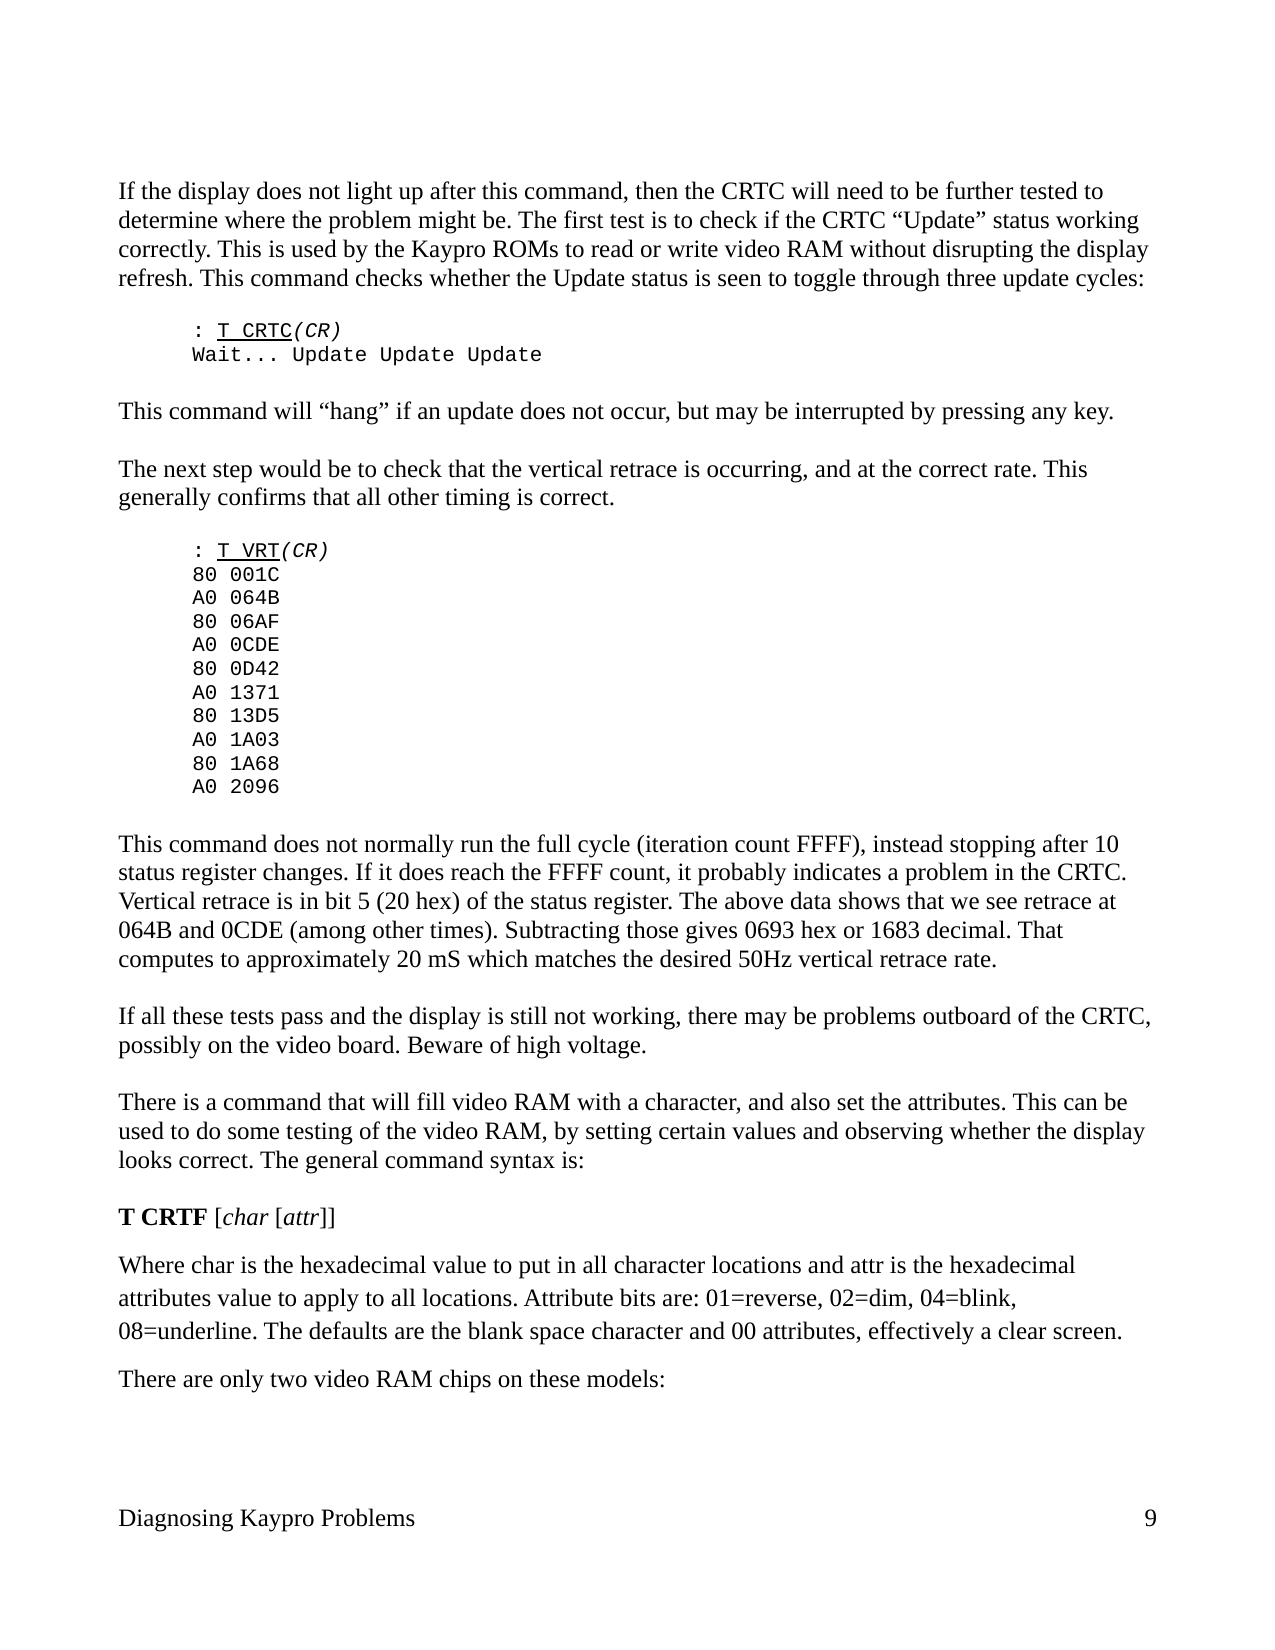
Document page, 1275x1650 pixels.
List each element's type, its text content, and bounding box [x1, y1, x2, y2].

text A0 064B [192, 587, 1157, 611]
text T CRTF [char [attr]] [118, 1202, 1157, 1231]
text There are only two video RAM chips on these models: [118, 1364, 1157, 1392]
text Wait... Update Update Update [192, 344, 1157, 367]
text 80 001C [192, 563, 1157, 587]
text There is a command that will fill video RAM with a character, and also set the attributes. This can be used to do some testing of the video RAM, by setting certain values and observing whether the display looks correct. The general command syntax is: [118, 1087, 1157, 1174]
text This command does not normally run the full cycle (iteration count FFFF), instead stopping after 10 status register changes. If it does reach the FFFF count, it probably indicates a problem in the CRTC. Vertical retrace is in bit 5 (20 hex) of the status register. The above data shows that we see retrace at 064B and 0CDE (among other times). Subtracting those gives 0693 hex or 1683 decimal. That computes to approximately 20 mS which matches the desired 50Hz vertical retrace rate. [118, 829, 1157, 972]
text 80 1A68 [192, 753, 1157, 776]
text This command will “hang” if an update does not occur, but may be interrupted by pressing any key. [118, 396, 1157, 425]
text 80 13D5 [192, 705, 1157, 729]
text A0 1371 [192, 682, 1157, 705]
text The next step would be to check that the vertical retrace is occurring, and at the correct rate. This generally confirms that all other timing is correct. [118, 454, 1157, 511]
text Where char is the hexadecimal value to put in all character locations and attr is the hexadecimal attributes value to apply to all locations. Attribute bits are: 01=reverse, 02=dim, 04=blink, 08=underline. The defaults are the blank space character and 00 attributes, effectively a clear screen. [118, 1250, 1157, 1345]
text : T CRTC(CR) [192, 320, 1157, 344]
text : T VRT(CR) [192, 540, 1157, 563]
text A0 0CDE [192, 634, 1157, 658]
text A0 2096 [192, 776, 1157, 800]
text 80 06AF [192, 611, 1157, 634]
text If the display does not light up after this command, then the CRTC will need to be further tested to determine where the problem might be. The first test is to check if the CRTC “Update” status working correctly. This is used by the Kaypro ROMs to read or write video RAM without disrupting the display refresh. This command checks whether the Update status is seen to toggle through three update cycles: [118, 176, 1157, 291]
text 80 0D42 [192, 658, 1157, 682]
text If all these tests pass and the display is still not working, there may be problems outboard of the CRTC, possibly on the video board. Beware of high voltage. [118, 1001, 1157, 1059]
text A0 1A03 [192, 729, 1157, 753]
